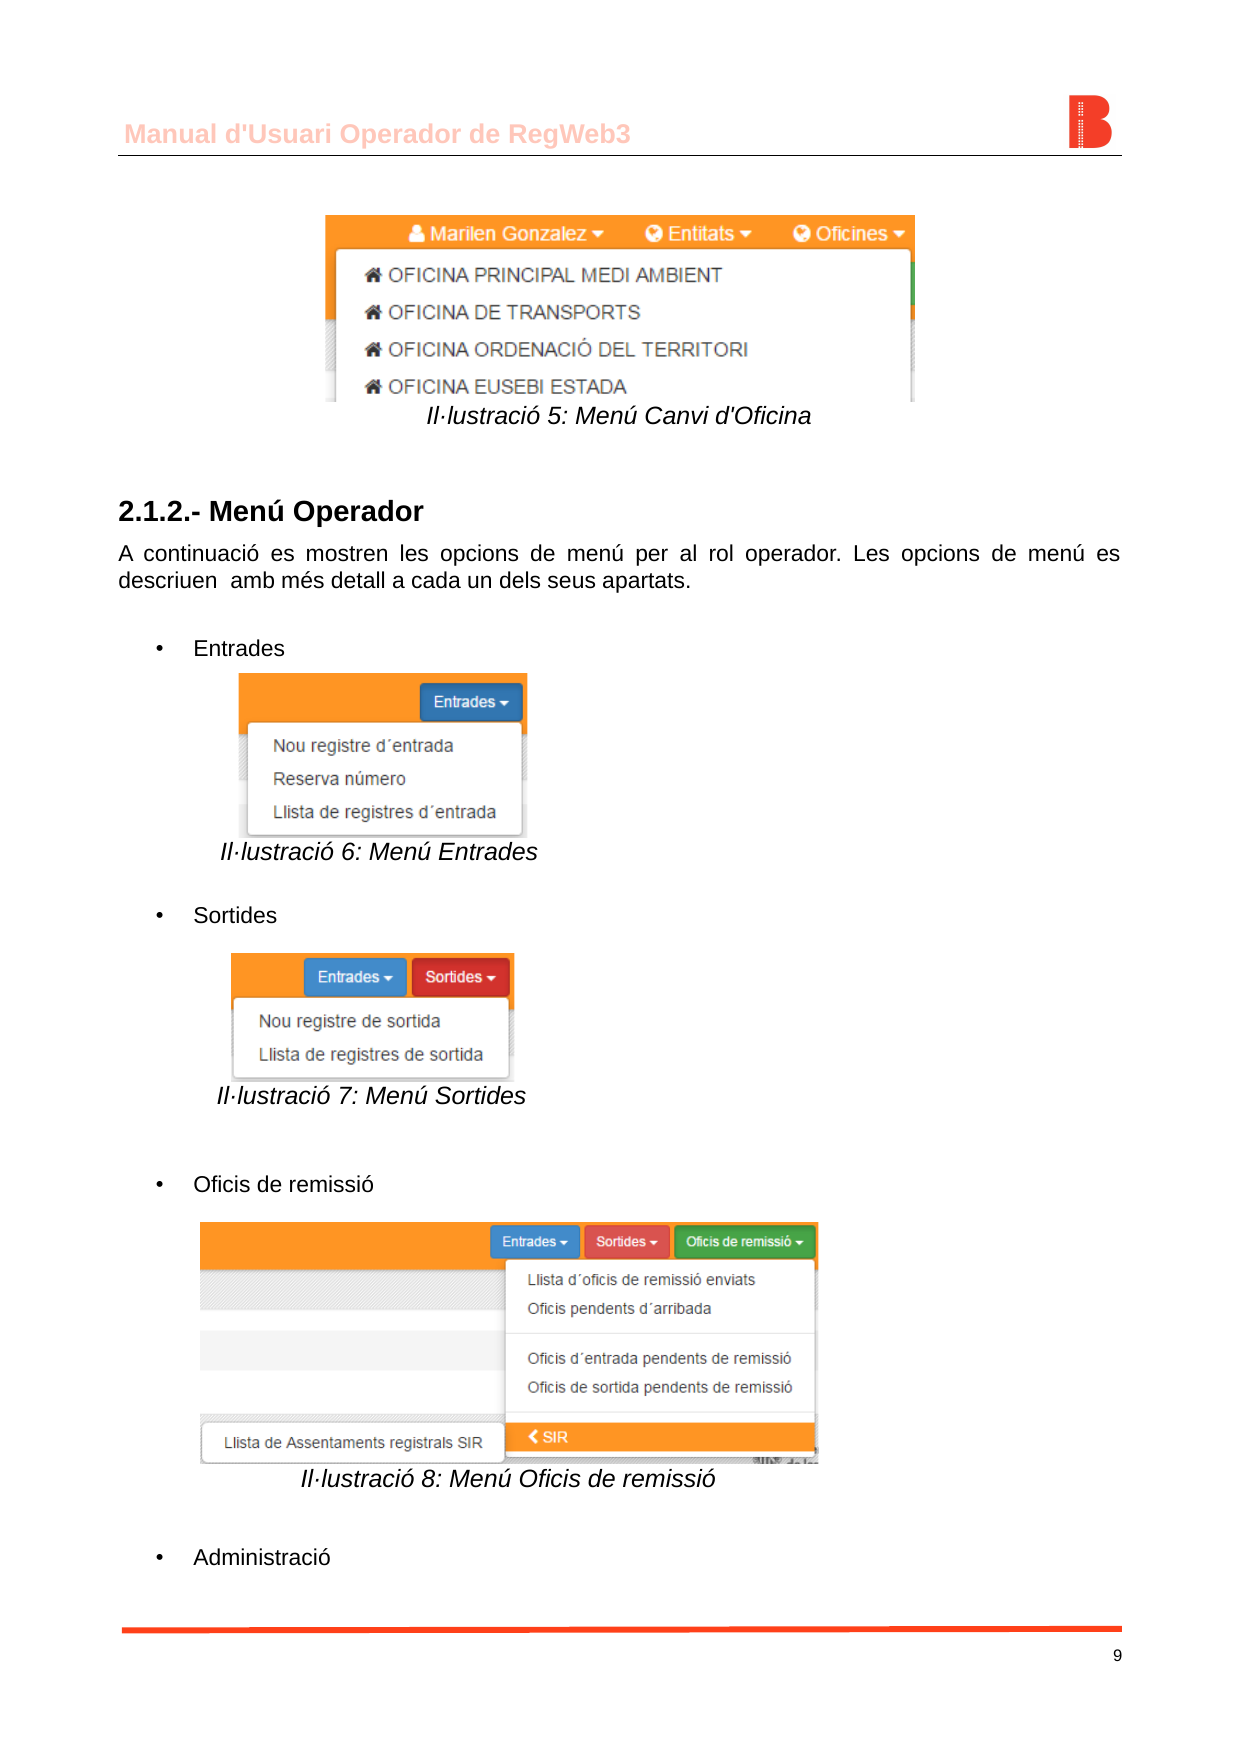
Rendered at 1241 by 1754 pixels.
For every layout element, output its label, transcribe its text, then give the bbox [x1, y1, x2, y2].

text Il·lustració 5: Menú Canvi d'Oficina [118, 216, 1122, 430]
picture [1063, 94, 1117, 150]
list Sortides [156, 902, 1122, 928]
list Il·lustració 6: Menú Entrades [193, 686, 567, 866]
subtitle Menú Operador [118, 494, 1122, 528]
text Il·lustració 7: Menú Sortides [192, 953, 553, 1110]
list Oficis de remissió [156, 1171, 1122, 1197]
list Administració [156, 1544, 1122, 1570]
list Il·lustració 8: Menú Oficis de remissió [193, 1222, 826, 1493]
text A continuació es mostren les opcions de menú per al rol operador. Les opcions de menú es descriuen amb més detall a cada un dels seus apartats. [118, 540, 1122, 593]
list Entrades [156, 635, 1122, 661]
